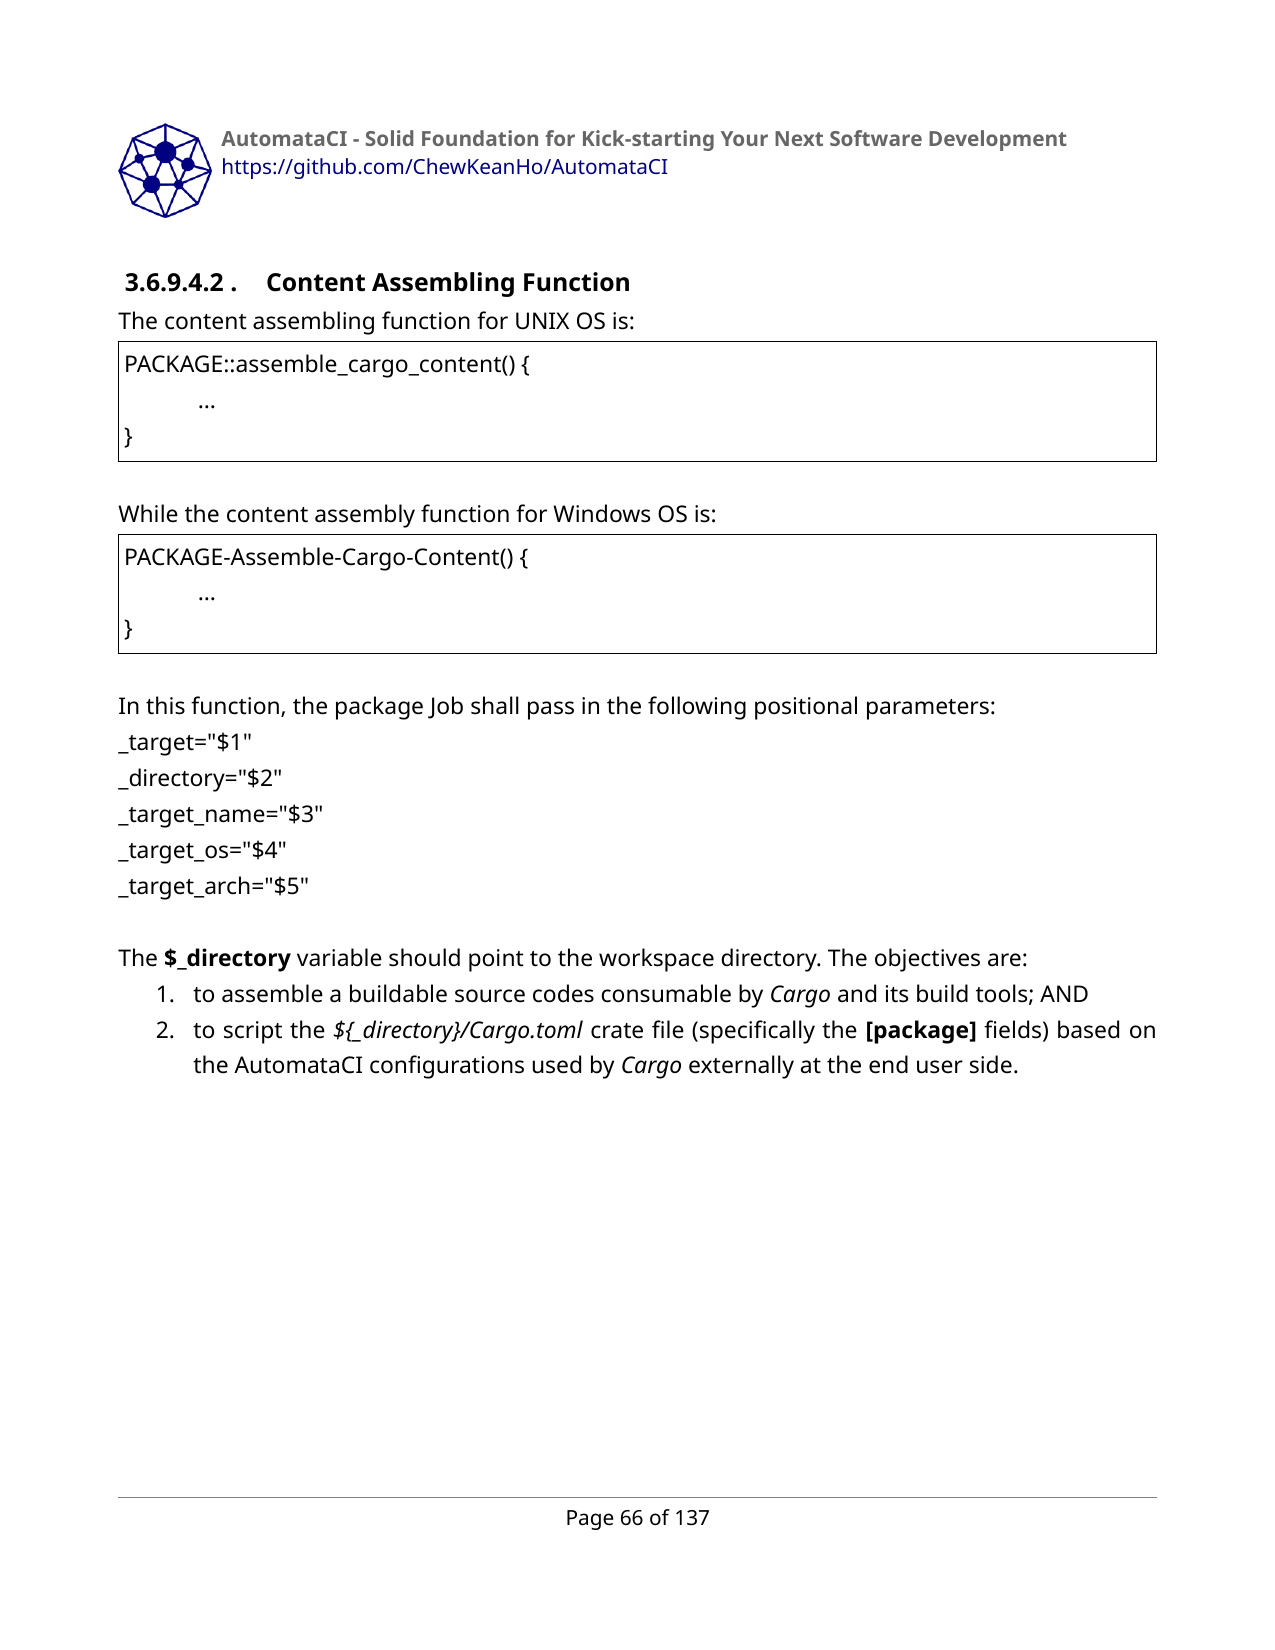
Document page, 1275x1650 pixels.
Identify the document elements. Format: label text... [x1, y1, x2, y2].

list to script the ${_directory}/Cargo.toml crate file (specifically the [package] fields) based on the AutomataCI configurations used by Cargo externally at the end user side. [156, 1013, 1157, 1081]
table_header PACKAGE-Assemble-Cargo-Content() { … } [119, 535, 1156, 653]
table_header PACKAGE::assemble_cargo_content() { … } [119, 342, 1156, 461]
list to assemble a buildable source codes consumable by Cargo and its build tools; AND [156, 978, 1157, 1009]
text _directory="$2" [118, 762, 1157, 793]
text While the content assembly function for Windows OS is: [118, 498, 1157, 529]
text _target_arch="$5" [118, 870, 1157, 901]
subtitle Content Assembling Function [118, 265, 1157, 299]
text _target_os="$4" [118, 834, 1157, 865]
text In this function, the package Job shall pass in the following positional parameters: [118, 690, 1157, 721]
picture [118, 123, 212, 218]
text The $_directory variable should point to the workspace directory. The objectives are: [118, 942, 1157, 973]
text _target="$1" [118, 726, 1157, 757]
text _target_name="$3" [118, 798, 1157, 829]
text The content assembling function for UNIX OS is: [118, 305, 1157, 337]
